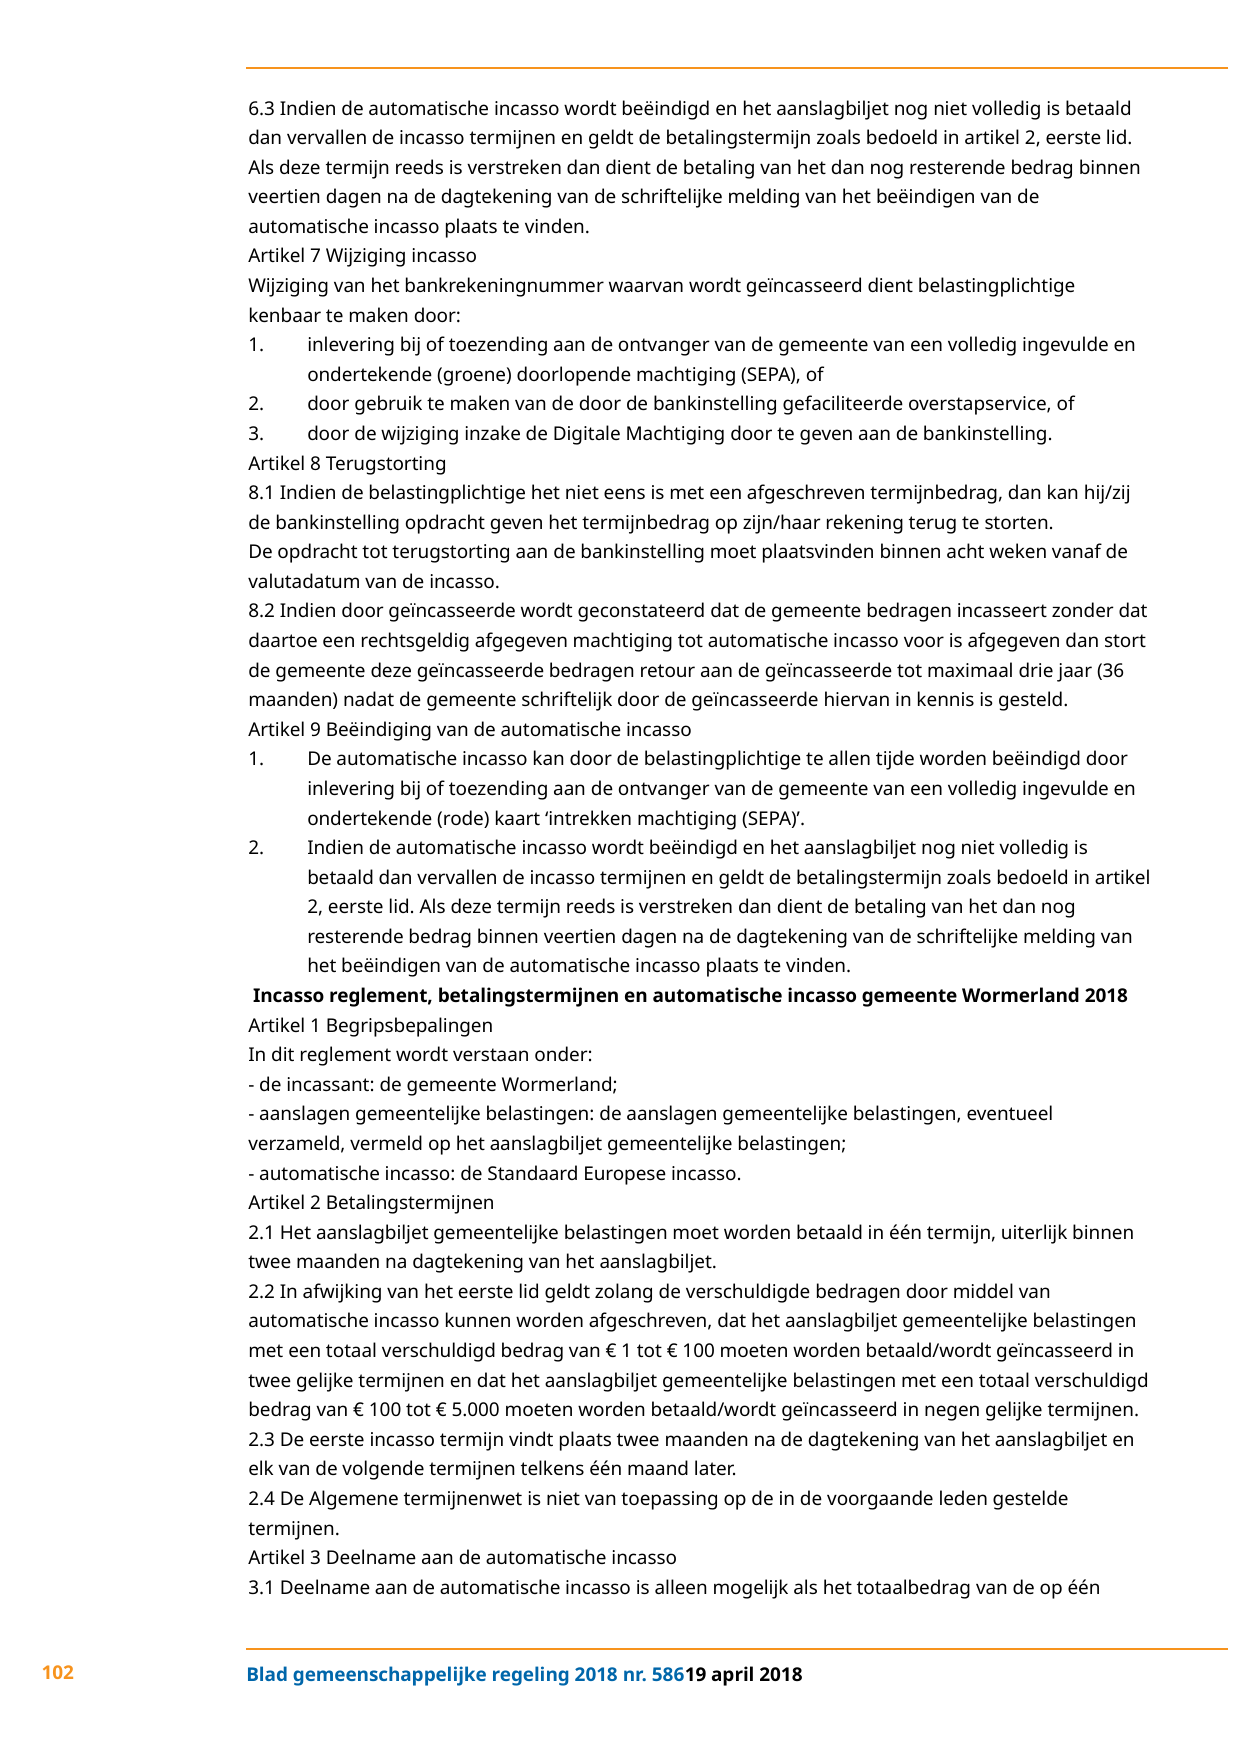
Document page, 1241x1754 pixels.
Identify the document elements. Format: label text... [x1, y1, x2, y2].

text 6.3 Indien de automatische incasso wordt beëindigd en het aanslagbiljet nog niet volledig is betaald dan vervallen de incasso termijnen en geldt de betalingstermijn zoals bedoeld in artikel 2, eerste lid. Als deze termijn reeds is verstreken dan dient de betaling van het dan nog resterende bedrag binnen veertien dagen na de dagtekening van de schriftelijke melding van het beëindigen van de automatische incasso plaats te vinden. [248, 95, 1152, 239]
text - automatische incasso: de Standaard Europese incasso. [248, 1160, 1152, 1186]
text - de incassant: de gemeente Wormerland; [248, 1071, 1152, 1097]
text 2.2 In afwijking van het eerste lid geldt zolang de verschuldigde bedragen door middel van automatische incasso kunnen worden afgeschreven, dat het aanslagbiljet gemeentelijke belastingen met een totaal verschuldigd bedrag van € 1 tot € 100 moeten worden betaald/wordt geïncasseerd in twee gelijke termijnen en dat het aanslagbiljet gemeentelijke belastingen met een totaal verschuldigd bedrag van € 100 tot € 5.000 moeten worden betaald/wordt geïncasseerd in negen gelijke termijnen. [248, 1278, 1152, 1422]
text 3.1 Deelname aan de automatische incasso is alleen mogelijk als het totaalbedrag van de op één [248, 1574, 1152, 1600]
text 2.1 Het aanslagbiljet gemeentelijke belastingen moet worden betaald in één termijn, uiterlijk binnen twee maanden na dagtekening van het aanslagbiljet. [248, 1219, 1152, 1274]
text 2.3 De eerste incasso termijn vindt plaats twee maanden na de dagtekening van het aanslagbiljet en elk van de volgende termijnen telkens één maand later. [248, 1426, 1152, 1481]
text Artikel 9 Beëindiging van de automatische incasso [248, 716, 1152, 742]
text Artikel 2 Betalingstermijnen [248, 1189, 1152, 1215]
text Artikel 8 Terugstorting [248, 450, 1152, 476]
text Artikel 1 Begripsbepalingen [248, 1012, 1152, 1038]
text In dit reglement wordt verstaan onder: [248, 1041, 1152, 1067]
text 8.2 Indien door geïncasseerde wordt geconstateerd dat de gemeente bedragen incasseert zonder dat daartoe een rechtsgeldig afgegeven machtiging tot automatische incasso voor is afgegeven dan stort de gemeente deze geïncasseerde bedragen retour aan de geïncasseerde tot maximaal drie jaar (36 maanden) nadat de gemeente schriftelijk door de geïncasseerde hiervan in kennis is gesteld. [248, 598, 1152, 712]
text Artikel 3 Deelname aan de automatische incasso [248, 1544, 1152, 1570]
list door de wijziging inzake de Digitale Machtiging door te geven aan de bankinstelling. [248, 420, 1152, 446]
list Indien de automatische incasso wordt beëindigd en het aanslagbiljet nog niet volledig is betaald dan vervallen de incasso termijnen en geldt de betalingstermijn zoals bedoeld in artikel 2, eerste lid. Als deze termijn reeds is verstreken dan dient de betaling van het dan nog resterende bedrag binnen veertien dagen na de dagtekening van de schriftelijke melding van het beëindigen van de automatische incasso plaats te vinden. [248, 834, 1152, 978]
text - aanslagen gemeentelijke belastingen: de aanslagen gemeentelijke belastingen, eventueel verzameld, vermeld op het aanslagbiljet gemeentelijke belastingen; [248, 1101, 1152, 1156]
list door gebruik te maken van de door de bankinstelling gefaciliteerde overstapservice, of [248, 391, 1152, 416]
list De automatische incasso kan door de belastingplichtige te allen tijde worden beëindigd door inlevering bij of toezending aan de ontvanger van de gemeente van een volledig ingevulde en ondertekende (rode) kaart ‘intrekken machtiging (SEPA)’. [248, 746, 1152, 831]
list inlevering bij of toezending aan de ontvanger van de gemeente van een volledig ingevulde en ondertekende (groene) doorlopende machtiging (SEPA), of [248, 331, 1152, 387]
text Incasso reglement, betalingstermijnen en automatische incasso gemeente Wormerland 2018 [248, 982, 1152, 1008]
text 2.4 De Algemene termijnenwet is niet van toepassing op de in de voorgaande leden gestelde termijnen. [248, 1485, 1152, 1541]
text 8.1 Indien de belastingplichtige het niet eens is met een afgeschreven termijnbedrag, dan kan hij/zij de bankinstelling opdracht geven het termijnbedrag op zijn/haar rekening terug te storten. [248, 479, 1152, 535]
text Wijziging van het bankrekeningnummer waarvan wordt geïncasseerd dient belastingplichtige kenbaar te maken door: [248, 272, 1152, 328]
text De opdracht tot terugstorting aan de bankinstelling moet plaatsvinden binnen acht weken vanaf de valutadatum van de incasso. [248, 538, 1152, 594]
text Artikel 7 Wijziging incasso [248, 243, 1152, 268]
picture [41, 47, 231, 172]
